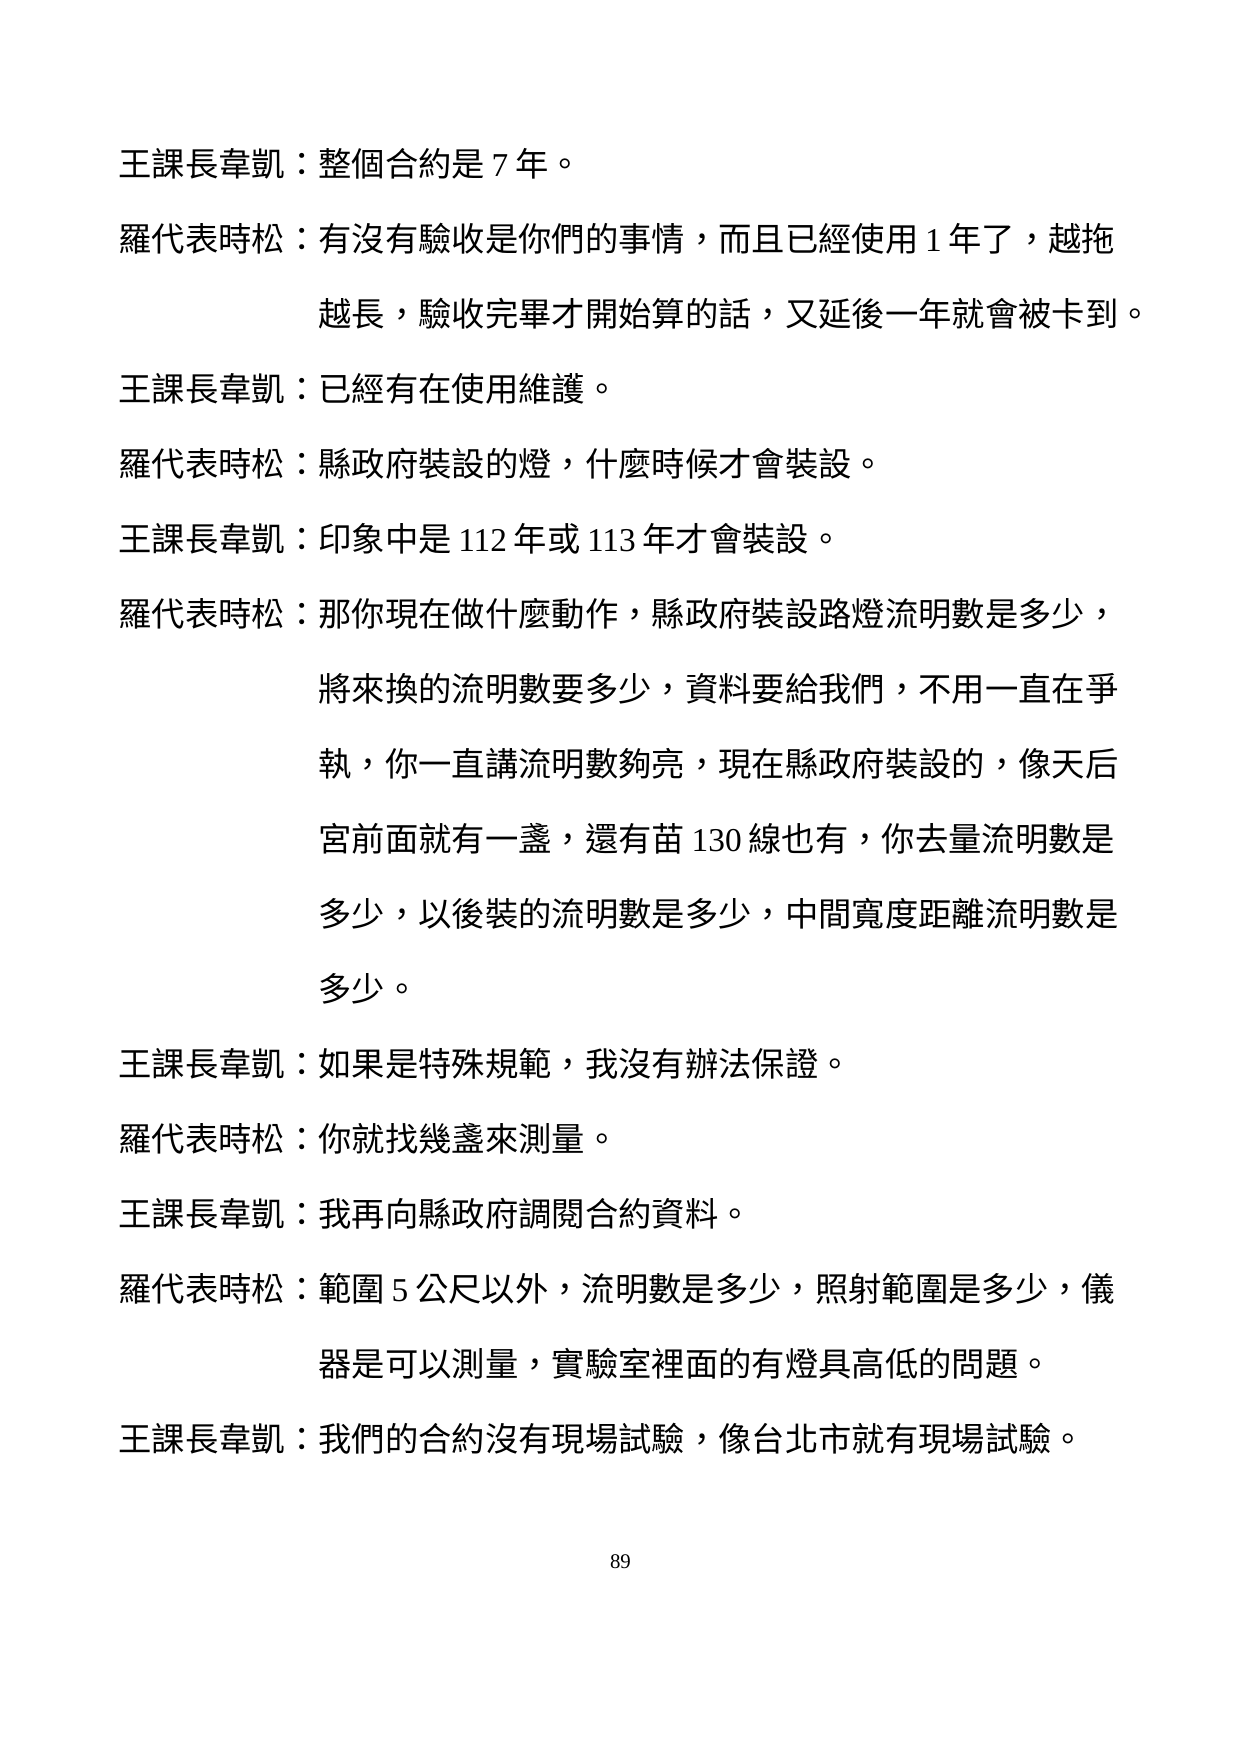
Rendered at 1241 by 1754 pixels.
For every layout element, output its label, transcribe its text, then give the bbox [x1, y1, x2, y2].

text 王課長韋凱：已經有在使用維護。 [118, 349, 1122, 424]
text 王課長韋凱：我再向縣政府調閱合約資料。 [118, 1174, 1122, 1249]
text 羅代表時松：縣政府裝設的燈，什麼時候才會裝設。 [118, 424, 1122, 499]
text 宮前面就有一盞，還有苗130線也有，你去量流明數是 [118, 799, 1122, 874]
text 多少。 [118, 949, 1122, 1024]
text 王課長韋凱：整個合約是7年。 [118, 124, 1122, 199]
text 王課長韋凱：如果是特殊規範，我沒有辦法保證。 [118, 1024, 1122, 1099]
text 王課長韋凱：我們的合約沒有現場試驗，像台北市就有現場試驗。 [118, 1399, 1122, 1474]
text 越長，驗收完畢才開始算的話，又延後一年就會被卡到。 [118, 274, 1122, 349]
text 羅代表時松：你就找幾盞來測量。 [118, 1099, 1122, 1174]
text 多少，以後裝的流明數是多少，中間寬度距離流明數是 [118, 874, 1122, 949]
text 王課長韋凱：印象中是112年或113年才會裝設。 [118, 499, 1122, 574]
text 羅代表時松：那你現在做什麼動作，縣政府裝設路燈流明數是多少， [118, 574, 1122, 649]
text 羅代表時松：有沒有驗收是你們的事情，而且已經使用1年了，越拖 [118, 199, 1122, 274]
text 器是可以測量，實驗室裡面的有燈具高低的問題。 [118, 1324, 1122, 1399]
text 將來換的流明數要多少，資料要給我們，不用一直在爭 [118, 649, 1122, 724]
text 執，你一直講流明數夠亮，現在縣政府裝設的，像天后 [118, 724, 1122, 799]
text 羅代表時松：範圍5公尺以外，流明數是多少，照射範圍是多少，儀 [118, 1249, 1122, 1324]
